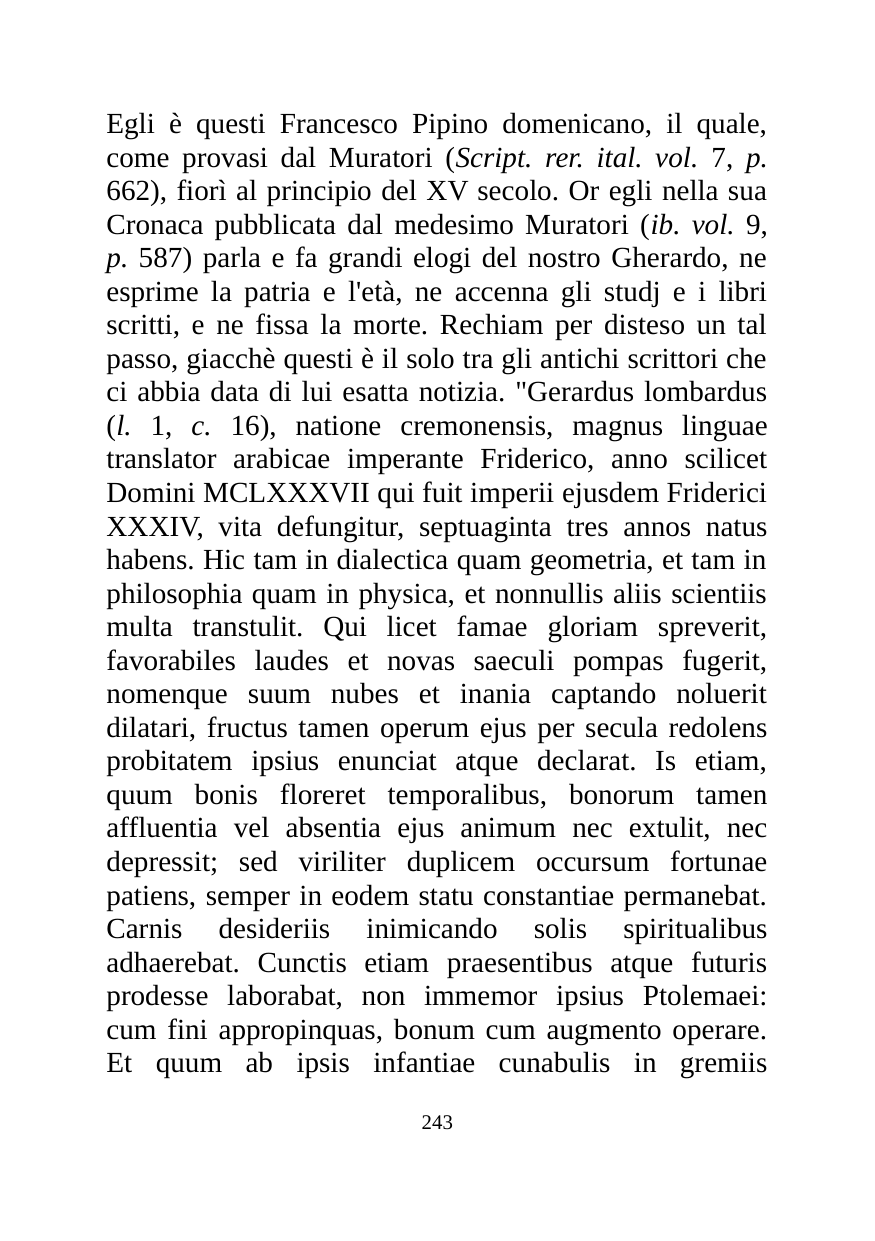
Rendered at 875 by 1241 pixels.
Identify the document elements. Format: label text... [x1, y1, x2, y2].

text Egli è questi Francesco Pipino domenicano, il quale, come provasi dal Muratori (Script. rer. ital. vol. 7, p. 662), fiorì al principio del XV secolo. Or egli nella sua Cronaca pubblicata dal medesimo Muratori (ib. vol. 9, p. 587) parla e fa grandi elogi del nostro Gherardo, ne esprime la patria e l'età, ne accenna gli studj e i libri scritti, e ne fissa la morte. Rechiam per disteso un tal passo, giacchè questi è il solo tra gli antichi scrittori che ci abbia data di lui esatta notizia. "Gerardus lombardus (l. 1, c. 16), natione cremonensis, magnus linguae translator arabicae imperante Friderico, anno scilicet Domini MCLXXXVII qui fuit imperii ejusdem Friderici XXXIV, vita defungitur, septuaginta tres annos natus habens. Hic tam in dialectica quam geometria, et tam in philosophia quam in physica, et nonnullis aliis scientiis multa transtulit. Qui licet famae gloriam spreverit, favorabiles laudes et novas saeculi pompas fugerit, nomenque suum nubes et inania captando noluerit dilatari, fructus tamen operum ejus per secula redolens probitatem ipsius enunciat atque declarat. Is etiam, quum bonis floreret temporalibus, bonorum tamen affluentia vel absentia ejus animum nec extulit, nec depressit; sed viriliter duplicem occursum fortunae patiens, semper in eodem statu constantiae permanebat. Carnis desideriis inimicando solis spiritualibus adhaerebat. Cunctis etiam praesentibus atque futuris prodesse laborabat, non immemor ipsius Ptolemaei: cum fini appropinquas, bonum cum augmento operare. Et quum ab ipsis infantiae cunabulis in gremiis [106, 106, 768, 1079]
